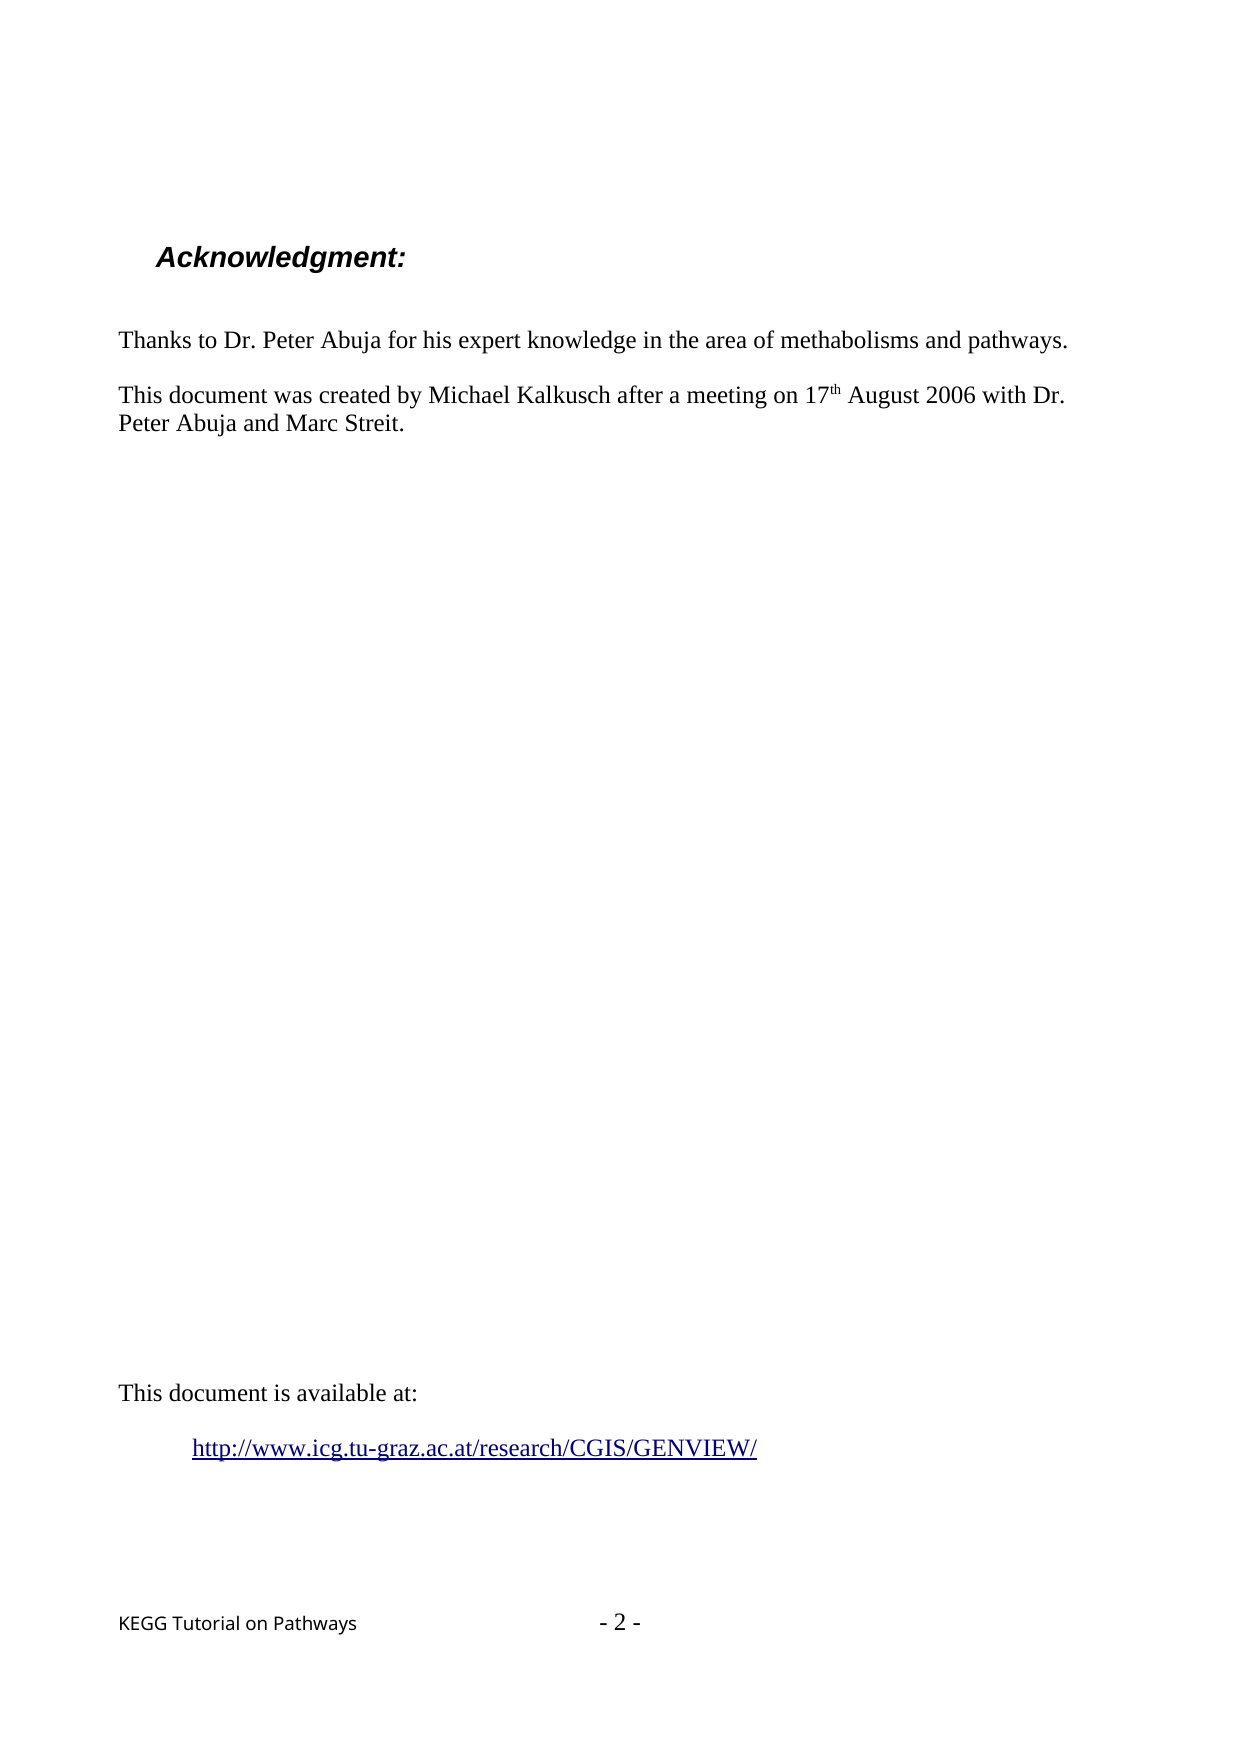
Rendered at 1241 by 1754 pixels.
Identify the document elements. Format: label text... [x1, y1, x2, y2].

subtitle Acknowledgment: [118, 241, 1122, 273]
text This document is available at: [118, 1379, 1122, 1407]
text This document was created by Michael Kalkusch after a meeting on 17th August 2006 with Dr. Peter Abuja and Marc Streit. [118, 382, 1122, 437]
text Thanks to Dr. Peter Abuja for his expert knowledge in the area of methabolisms and pathways. [118, 326, 1122, 354]
text http://www.icg.tu-graz.ac.at/research/CGIS/GENVIEW/ [118, 1434, 1122, 1462]
